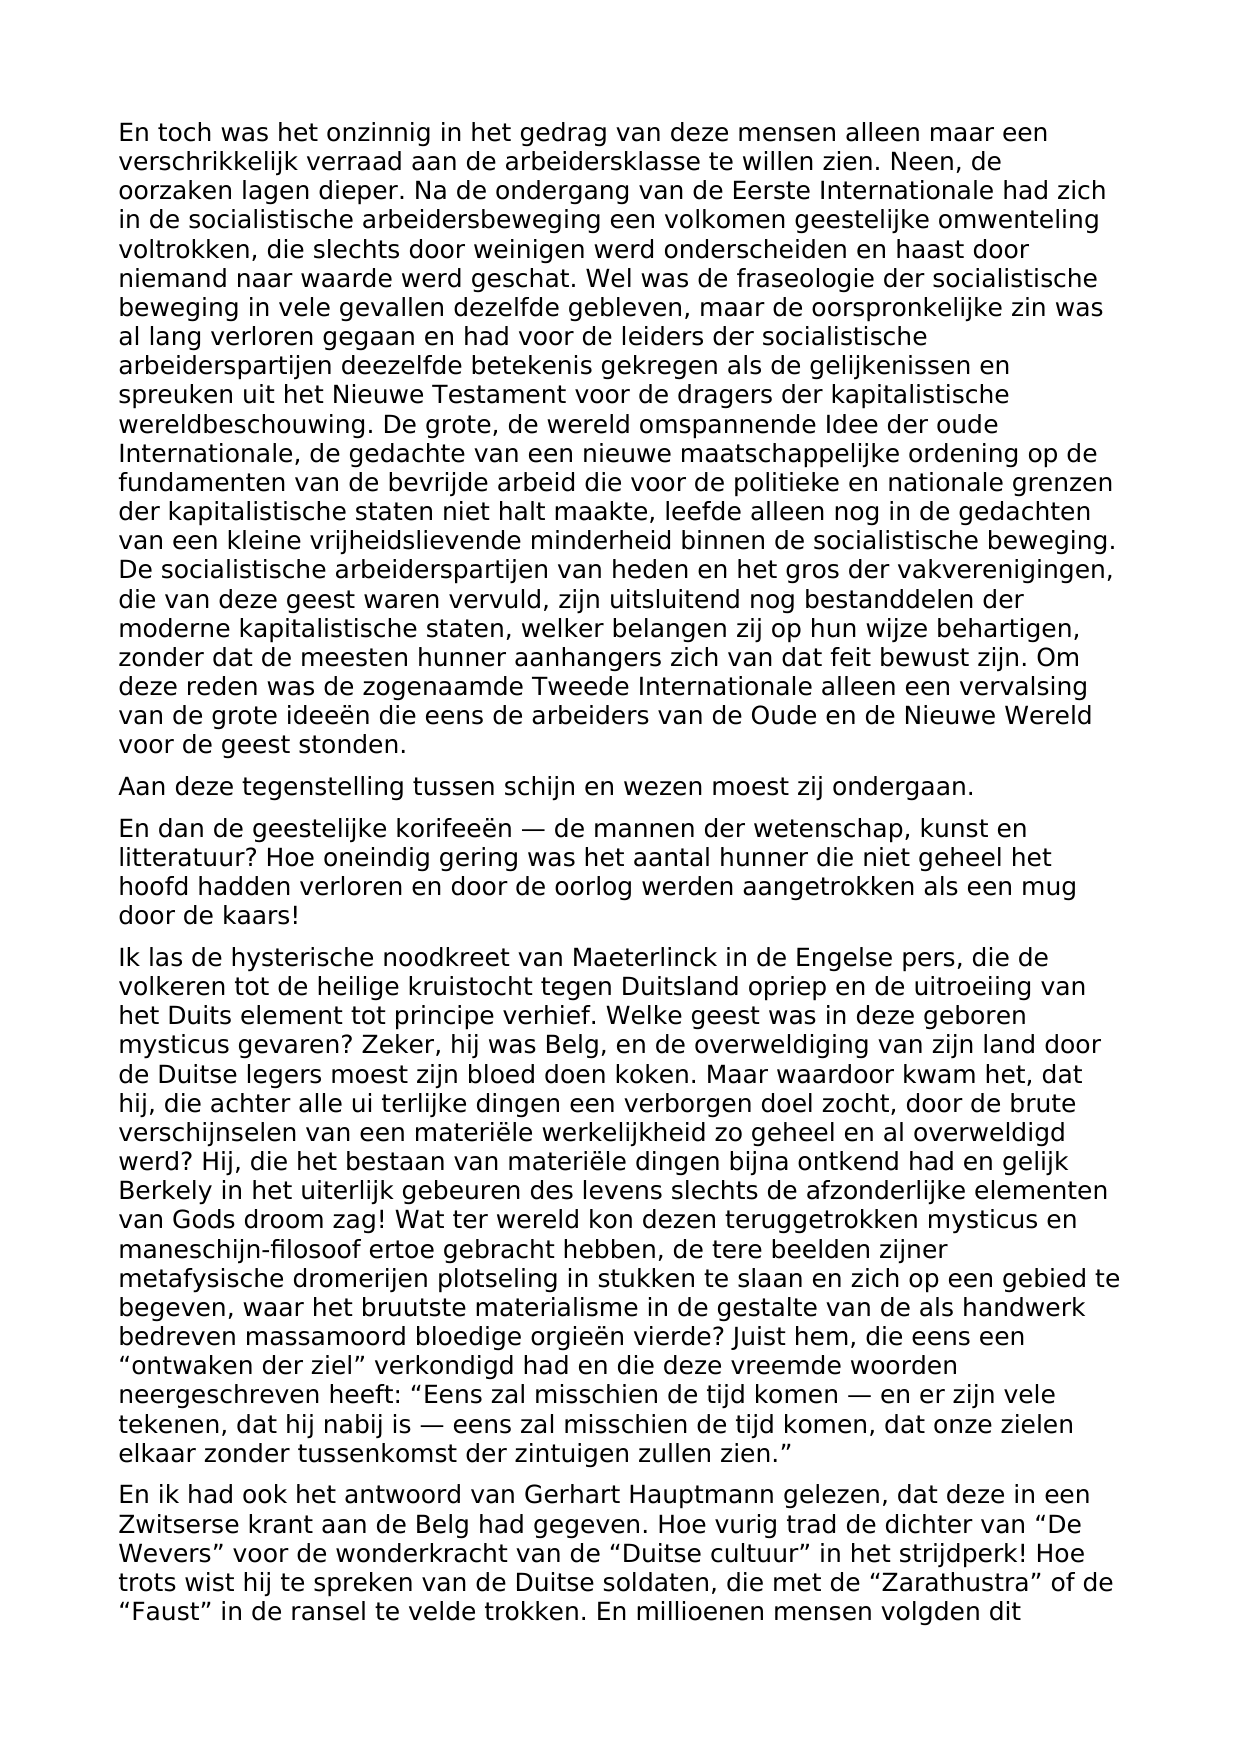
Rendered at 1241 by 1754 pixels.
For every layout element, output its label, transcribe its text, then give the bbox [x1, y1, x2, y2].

text En toch was het onzinnig in het gedrag van deze mensen alleen maar een verschrikkelijk verraad aan de arbeidersklasse te willen zien. Neen, de oorzaken lagen dieper. Na de ondergang van de Eerste Internationale had zich in de socialistische arbeidersbeweging een volkomen geestelijke omwenteling voltrokken, die slechts door weinigen werd onderscheiden en haast door niemand naar waarde werd geschat. Wel was de fraseologie der socialistische beweging in vele gevallen dezelfde gebleven, maar de oorspronkelijke zin was al lang verloren gegaan en had voor de leiders der socialistische arbeiderspartijen deezelfde betekenis gekregen als de gelijkenissen en spreuken uit het Nieuwe Testament voor de dragers der kapitalistische wereldbeschouwing. De grote, de wereld omspannende Idee der oude Internationale, de gedachte van een nieuwe maatschappelijke ordening op de fundamenten van de bevrijde arbeid die voor de politieke en nationale grenzen der kapitalistische staten niet halt maakte, leefde alleen nog in de gedachten van een kleine vrijheidslievende minderheid binnen de socialistische beweging. De socialistische arbeiderspartijen van heden en het gros der vakverenigingen, die van deze geest waren vervuld, zijn uitsluitend nog bestanddelen der moderne kapitalistische staten, welker belangen zij op hun wijze behartigen, zonder dat de meesten hunner aanhangers zich van dat feit bewust zijn. Om deze reden was de zogenaamde Tweede Internationale alleen een vervalsing van de grote ideeën die eens de arbeiders van de Oude en de Nieuwe Wereld voor de geest stonden. [118, 118, 1122, 760]
text En dan de geestelijke korifeeën — de mannen der wetenschap, kunst en litteratuur? Hoe oneindig gering was het aantal hunner die niet geheel het hoofd hadden verloren en door de oorlog werden aangetrokken als een mug door de kaars! [118, 814, 1122, 931]
text Ik las de hysterische noodkreet van Maeterlinck in de Engelse pers, die de volkeren tot de heilige kruistocht tegen Duitsland opriep en de uitroeiing van het Duits element tot principe verhief. Welke geest was in deze geboren mysticus gevaren? Zeker, hij was Belg, en de overweldiging van zijn land door de Duitse legers moest zijn bloed doen koken. Maar waardoor kwam het, dat hij, die achter alle ui terlijke dingen een verborgen doel zocht, door de brute verschijnselen van een materiële werkelijkheid zo geheel en al overweldigd werd? Hij, die het bestaan van materiële dingen bijna ontkend had en gelijk Berkely in het uiterlijk gebeuren des levens slechts de afzonderlijke elementen van Gods droom zag! Wat ter wereld kon dezen teruggetrokken mysticus en maneschijn-filosoof ertoe gebracht hebben, de tere beelden zijner metafysische dromerijen plotseling in stukken te slaan en zich op een gebied te begeven, waar het bruutste materialisme in de gestalte van de als handwerk bedreven massamoord bloedige orgieën vierde? Juist hem, die eens een “ontwaken der ziel” verkondigd had en die deze vreemde woorden neergeschreven heeft: “Eens zal misschien de tijd komen — en er zijn vele tekenen, dat hij nabij is — eens zal misschien de tijd komen, dat onze zielen elkaar zonder tussenkomst der zintuigen zullen zien.” [118, 943, 1122, 1468]
text En ik had ook het antwoord van Gerhart Hauptmann gelezen, dat deze in een Zwitserse krant aan de Belg had gegeven. Hoe vurig trad de dichter van “De Wevers” voor de wonderkracht van de “Duitse cultuur” in het strijdperk! Hoe trots wist hij te spreken van de Duitse soldaten, die met de “Zarathustra” of de “Faust” in de ransel te velde trokken. En millioenen mensen volgden dit [118, 1481, 1122, 1626]
text Aan deze tegenstelling tussen schijn en wezen moest zij ondergaan. [118, 772, 1122, 801]
